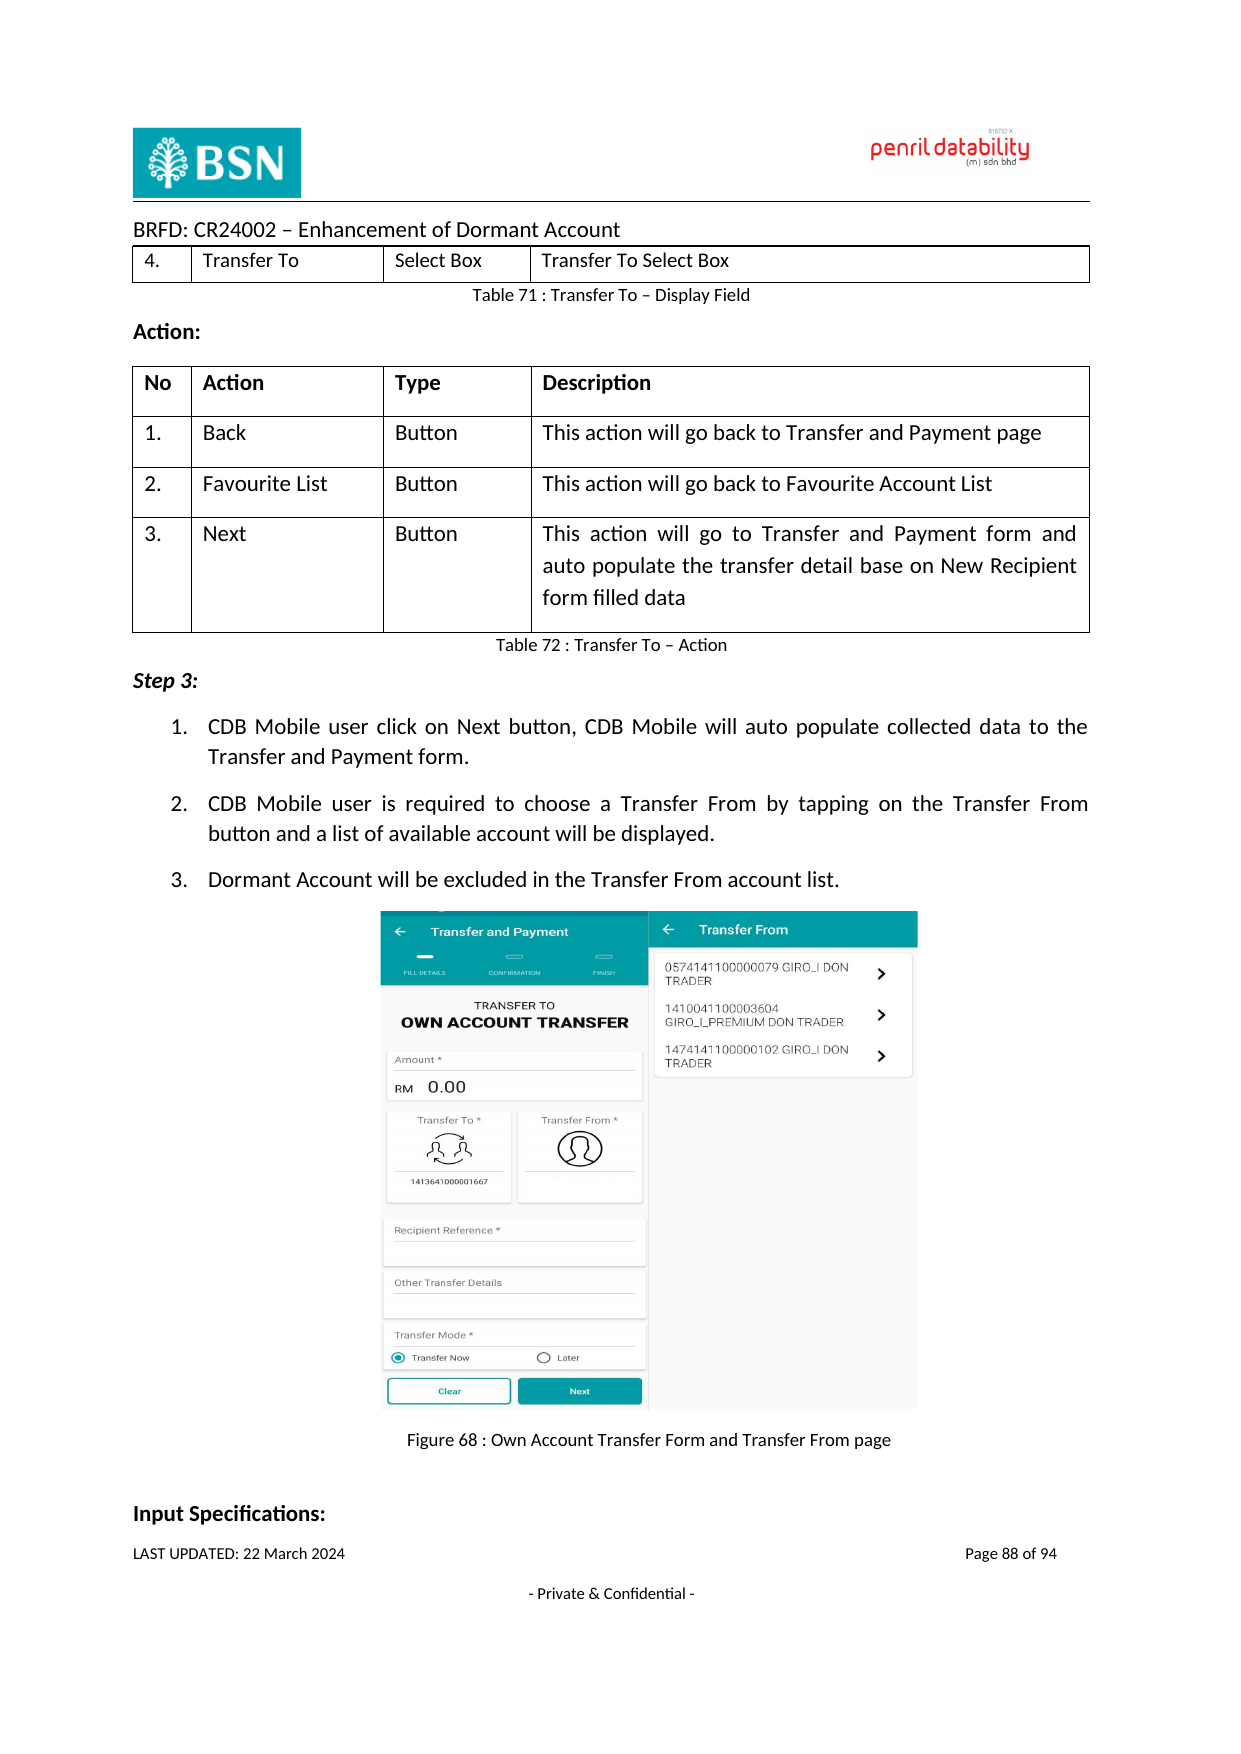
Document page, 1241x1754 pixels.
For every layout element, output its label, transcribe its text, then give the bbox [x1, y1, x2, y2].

text Figure 68 : Own Account Transfer Form and Transfer From page [133, 1428, 1090, 1451]
table_header No [133, 367, 191, 416]
table_cell Favourite List [192, 468, 383, 517]
table_cell Transfer To [192, 247, 383, 282]
text Input Specifications: [133, 1499, 1090, 1527]
table_cell This action will go to Transfer and Payment form and auto populate the transfer detail base on New Recipient form filled data [532, 518, 1089, 632]
list CDB Mobile user click on Next button, CDB Mobile will auto populate collected data to the Transfer and Payment form. [170, 712, 1090, 770]
table_cell 1. [133, 417, 191, 467]
table_cell This action will go back to Favourite Account List [532, 468, 1089, 517]
table_header Action [192, 367, 383, 416]
text Step 3: [133, 666, 1090, 694]
table_cell Select Box [384, 247, 530, 282]
table_header Description [532, 367, 1089, 416]
table_cell 4. [133, 247, 191, 282]
table_cell Next [192, 518, 383, 632]
text Table 71 : Transfer To – Display Field [133, 283, 1090, 306]
table_cell Transfer To Select Box [531, 247, 1089, 282]
table_cell Button [384, 417, 531, 467]
table_cell Back [192, 417, 383, 467]
table_header Type [384, 367, 531, 416]
table_cell 2. [133, 468, 191, 517]
table_cell This action will go back to Transfer and Payment page [532, 417, 1089, 467]
text Table 72 : Transfer To – Action [133, 633, 1090, 656]
list CDB Mobile user is required to choose a Transfer From by tapping on the Transfer From button and a list of available account will be displayed. [170, 789, 1090, 847]
text Action: [133, 317, 1090, 345]
table_cell 3. [133, 518, 191, 632]
list Dormant Account will be excluded in the Transfer From account list. [170, 865, 1090, 893]
table_cell Button [384, 518, 531, 632]
table_cell Button [384, 468, 531, 517]
